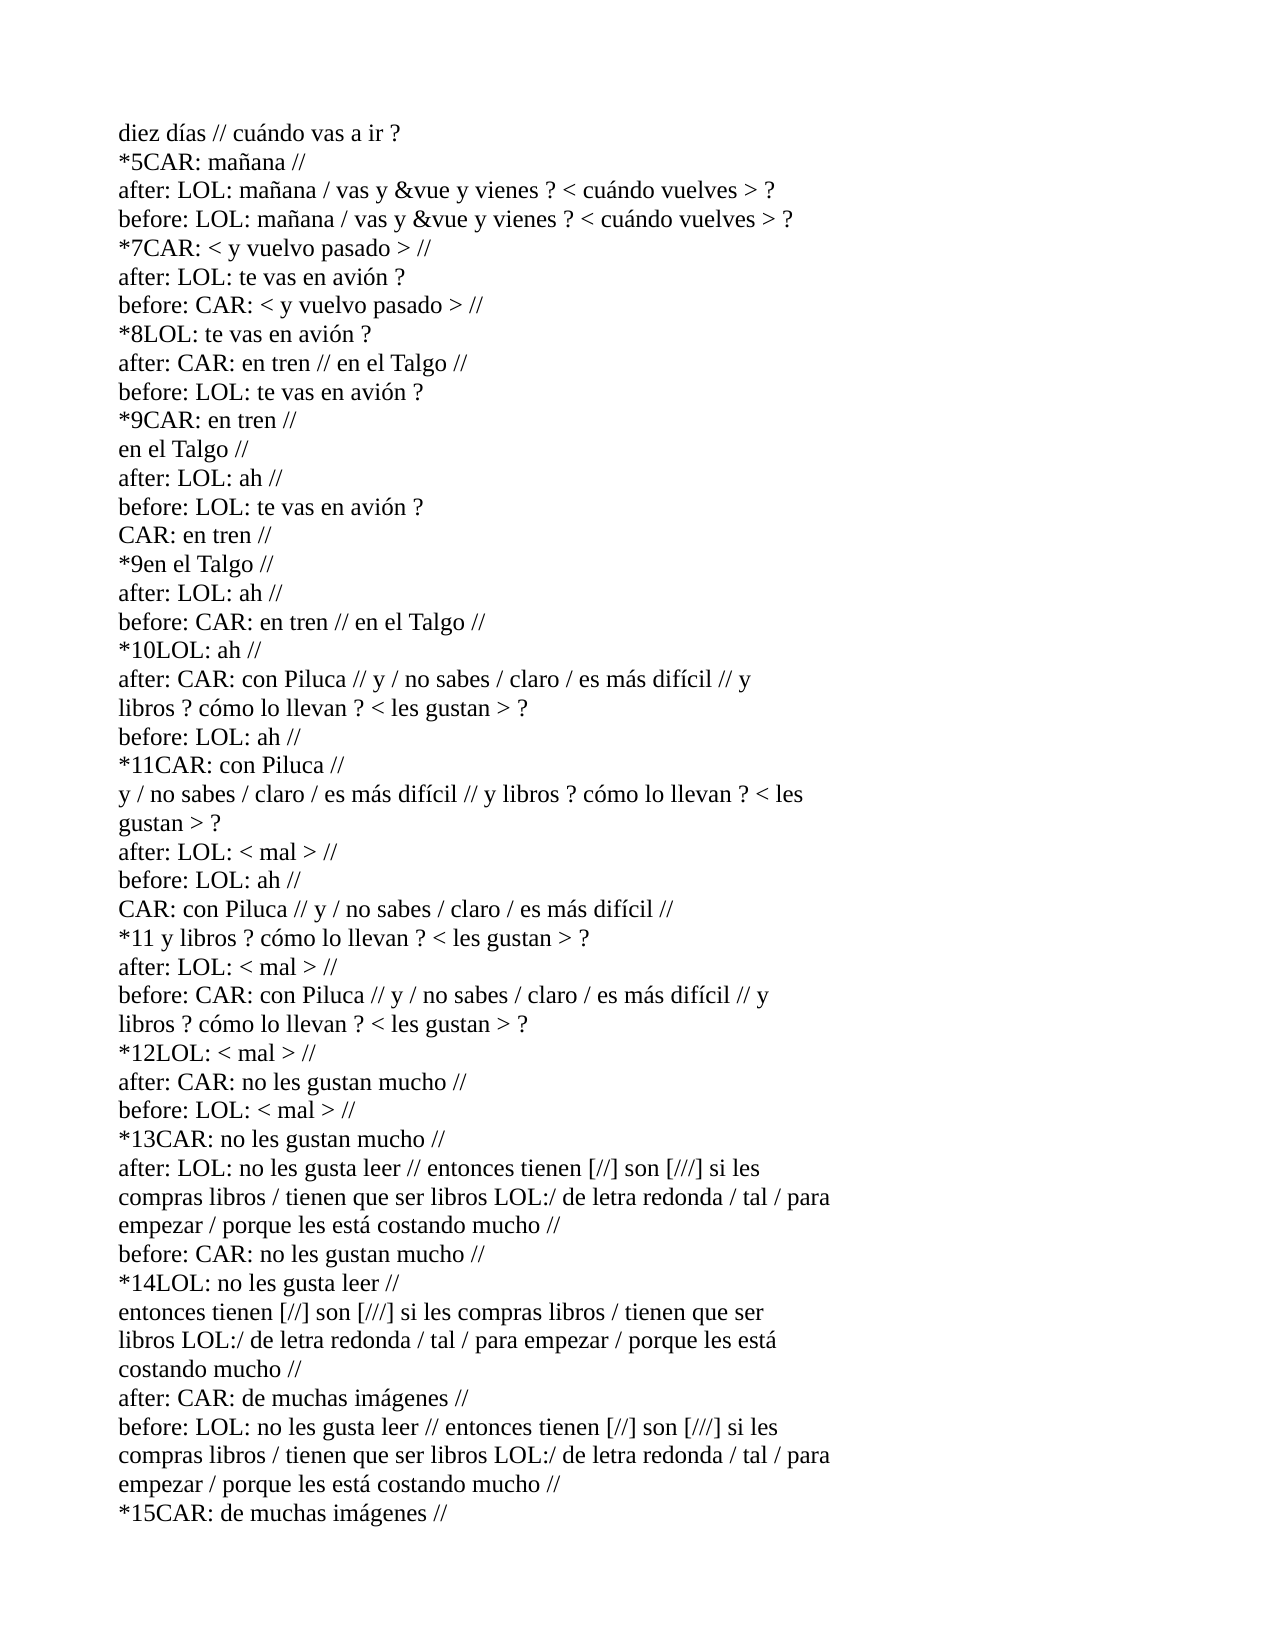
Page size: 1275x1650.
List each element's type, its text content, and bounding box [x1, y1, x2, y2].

text CAR: en tren // [118, 521, 1157, 549]
text after: LOL: < mal > // [118, 952, 1157, 981]
text before: CAR: con Piluca // y / no sabes / claro / es más difícil // y [118, 981, 1157, 1009]
text CAR: con Piluca // y / no sabes / claro / es más difícil // [118, 894, 1157, 923]
text *11CAR: con Piluca // [118, 751, 1157, 779]
text *8LOL: te vas en avión ? [118, 319, 1157, 348]
text before: LOL: < mal > // [118, 1096, 1157, 1124]
text after: LOL: no les gusta leer // entonces tienen [//] son [///] si les [118, 1153, 1157, 1182]
text after: CAR: con Piluca // y / no sabes / claro / es más difícil // y [118, 664, 1157, 693]
text after: LOL: ah // [118, 578, 1157, 607]
text empezar / porque les está costando mucho // [118, 1469, 1157, 1498]
text en el Talgo // [118, 434, 1157, 463]
text *11 y libros ? cómo lo llevan ? < les gustan > ? [118, 923, 1157, 952]
text after: CAR: en tren // en el Talgo // [118, 348, 1157, 377]
text libros ? cómo lo llevan ? < les gustan > ? [118, 1009, 1157, 1038]
text before: LOL: no les gusta leer // entonces tienen [//] son [///] si les [118, 1412, 1157, 1441]
text after: CAR: no les gustan mucho // [118, 1067, 1157, 1096]
text *9CAR: en tren // [118, 406, 1157, 434]
text *15CAR: de muchas imágenes // [118, 1498, 1157, 1527]
text libros ? cómo lo llevan ? < les gustan > ? [118, 693, 1157, 722]
text gustan > ? [118, 808, 1157, 837]
text before: LOL: mañana / vas y &vue y vienes ? < cuándo vuelves > ? [118, 204, 1157, 233]
text before: CAR: no les gustan mucho // [118, 1239, 1157, 1268]
text *7CAR: < y vuelvo pasado > // [118, 233, 1157, 262]
text after: LOL: ah // [118, 463, 1157, 492]
text *10LOL: ah // [118, 636, 1157, 664]
text *5CAR: mañana // [118, 147, 1157, 176]
text before: LOL: ah // [118, 722, 1157, 751]
text before: LOL: ah // [118, 866, 1157, 894]
text *9en el Talgo // [118, 549, 1157, 578]
text empezar / porque les está costando mucho // [118, 1211, 1157, 1239]
text compras libros / tienen que ser libros LOL:/ de letra redonda / tal / para [118, 1441, 1157, 1469]
text before: LOL: te vas en avión ? [118, 492, 1157, 521]
text after: LOL: < mal > // [118, 837, 1157, 866]
text before: CAR: < y vuelvo pasado > // [118, 291, 1157, 319]
text after: CAR: de muchas imágenes // [118, 1383, 1157, 1412]
text after: LOL: te vas en avión ? [118, 262, 1157, 291]
text *14LOL: no les gusta leer // [118, 1268, 1157, 1297]
text before: CAR: en tren // en el Talgo // [118, 607, 1157, 636]
text *13CAR: no les gustan mucho // [118, 1124, 1157, 1153]
text compras libros / tienen que ser libros LOL:/ de letra redonda / tal / para [118, 1182, 1157, 1211]
text entonces tienen [//] son [///] si les compras libros / tienen que ser [118, 1297, 1157, 1326]
text y / no sabes / claro / es más difícil // y libros ? cómo lo llevan ? < les [118, 779, 1157, 808]
text diez días // cuándo vas a ir ? [118, 118, 1157, 147]
text *12LOL: < mal > // [118, 1038, 1157, 1067]
text costando mucho // [118, 1354, 1157, 1383]
text after: LOL: mañana / vas y &vue y vienes ? < cuándo vuelves > ? [118, 176, 1157, 204]
text before: LOL: te vas en avión ? [118, 377, 1157, 406]
text libros LOL:/ de letra redonda / tal / para empezar / porque les está [118, 1326, 1157, 1354]
